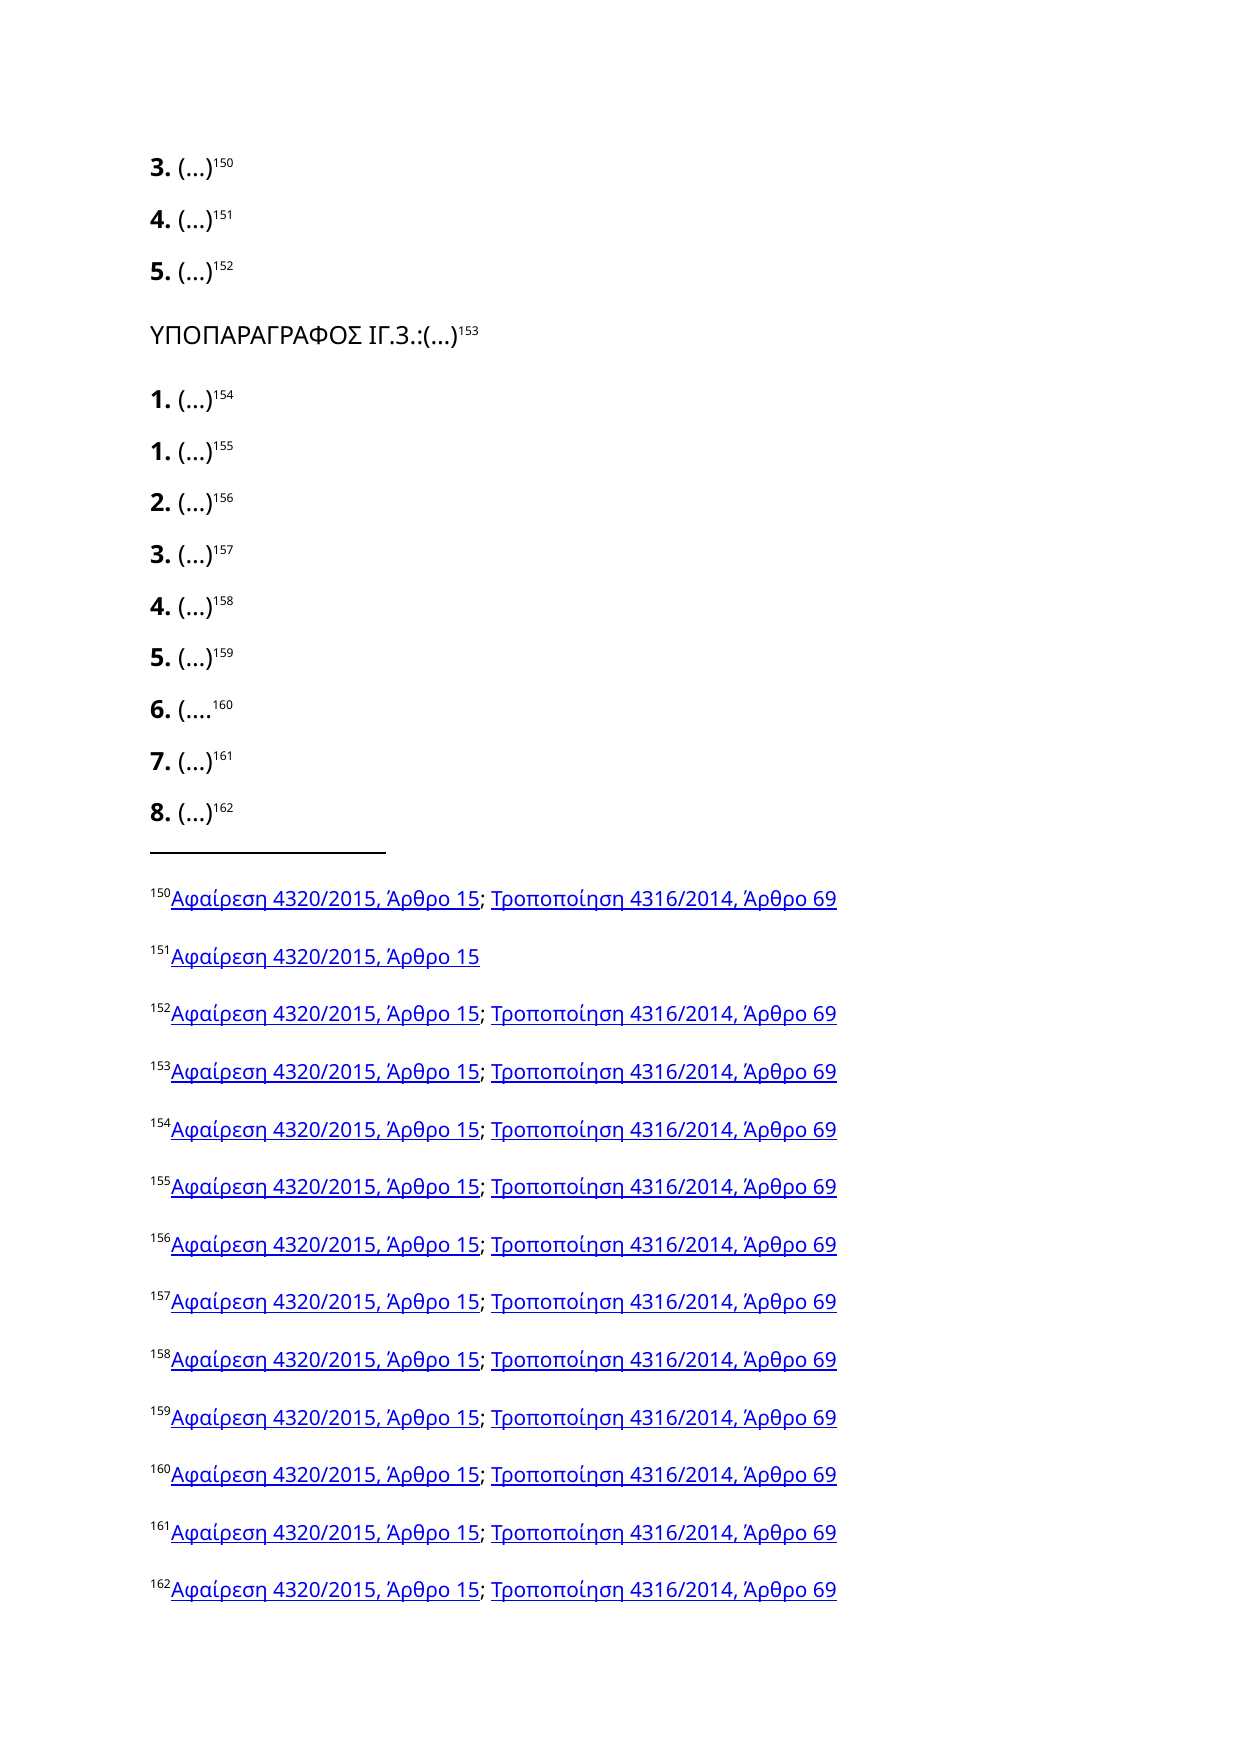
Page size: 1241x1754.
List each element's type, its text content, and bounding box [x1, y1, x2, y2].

text 1. (…) [150, 433, 1090, 467]
text Αφαίρεση 4320/2015, Άρθρο 15; Τροποποίηση 4316/2014, Άρθρο 69 [150, 1230, 1090, 1258]
text Αφαίρεση 4320/2015, Άρθρο 15 [150, 942, 1090, 970]
text Αφαίρεση 4320/2015, Άρθρο 15; Τροποποίηση 4316/2014, Άρθρο 69 [150, 1576, 1090, 1604]
text 5. (…) [150, 253, 1090, 287]
text 7. (…) [150, 743, 1090, 777]
text Αφαίρεση 4320/2015, Άρθρο 15; Τροποποίηση 4316/2014, Άρθρο 69 [150, 1172, 1090, 1201]
text ΥΠΟΠΑΡΑΓΡΑΦΟΣ ΙΓ.3.:(…) [150, 317, 1090, 352]
text 3. (…) [150, 537, 1090, 571]
text Αφαίρεση 4320/2015, Άρθρο 15; Τροποποίηση 4316/2014, Άρθρο 69 [150, 1403, 1090, 1431]
text 5. (…) [150, 640, 1090, 674]
text 4. (…) [150, 202, 1090, 236]
text Αφαίρεση 4320/2015, Άρθρο 15; Τροποποίηση 4316/2014, Άρθρο 69 [150, 1057, 1090, 1086]
text Αφαίρεση 4320/2015, Άρθρο 15; Τροποποίηση 4316/2014, Άρθρο 69 [150, 884, 1090, 913]
text Αφαίρεση 4320/2015, Άρθρο 15; Τροποποίηση 4316/2014, Άρθρο 69 [150, 1115, 1090, 1143]
text 8. (…) [150, 795, 1090, 829]
text Αφαίρεση 4320/2015, Άρθρο 15; Τροποποίηση 4316/2014, Άρθρο 69 [150, 1518, 1090, 1546]
text Αφαίρεση 4320/2015, Άρθρο 15; Τροποποίηση 4316/2014, Άρθρο 69 [150, 1345, 1090, 1373]
text 4. (…) [150, 588, 1090, 622]
text Αφαίρεση 4320/2015, Άρθρο 15; Τροποποίηση 4316/2014, Άρθρο 69 [150, 1287, 1090, 1316]
text 1. (…) [150, 382, 1090, 416]
text Αφαίρεση 4320/2015, Άρθρο 15; Τροποποίηση 4316/2014, Άρθρο 69 [150, 999, 1090, 1028]
text 6. (…. [150, 692, 1090, 726]
text Αφαίρεση 4320/2015, Άρθρο 15; Τροποποίηση 4316/2014, Άρθρο 69 [150, 1460, 1090, 1489]
text 3. (…) [150, 150, 1090, 184]
text 2. (…) [150, 485, 1090, 519]
